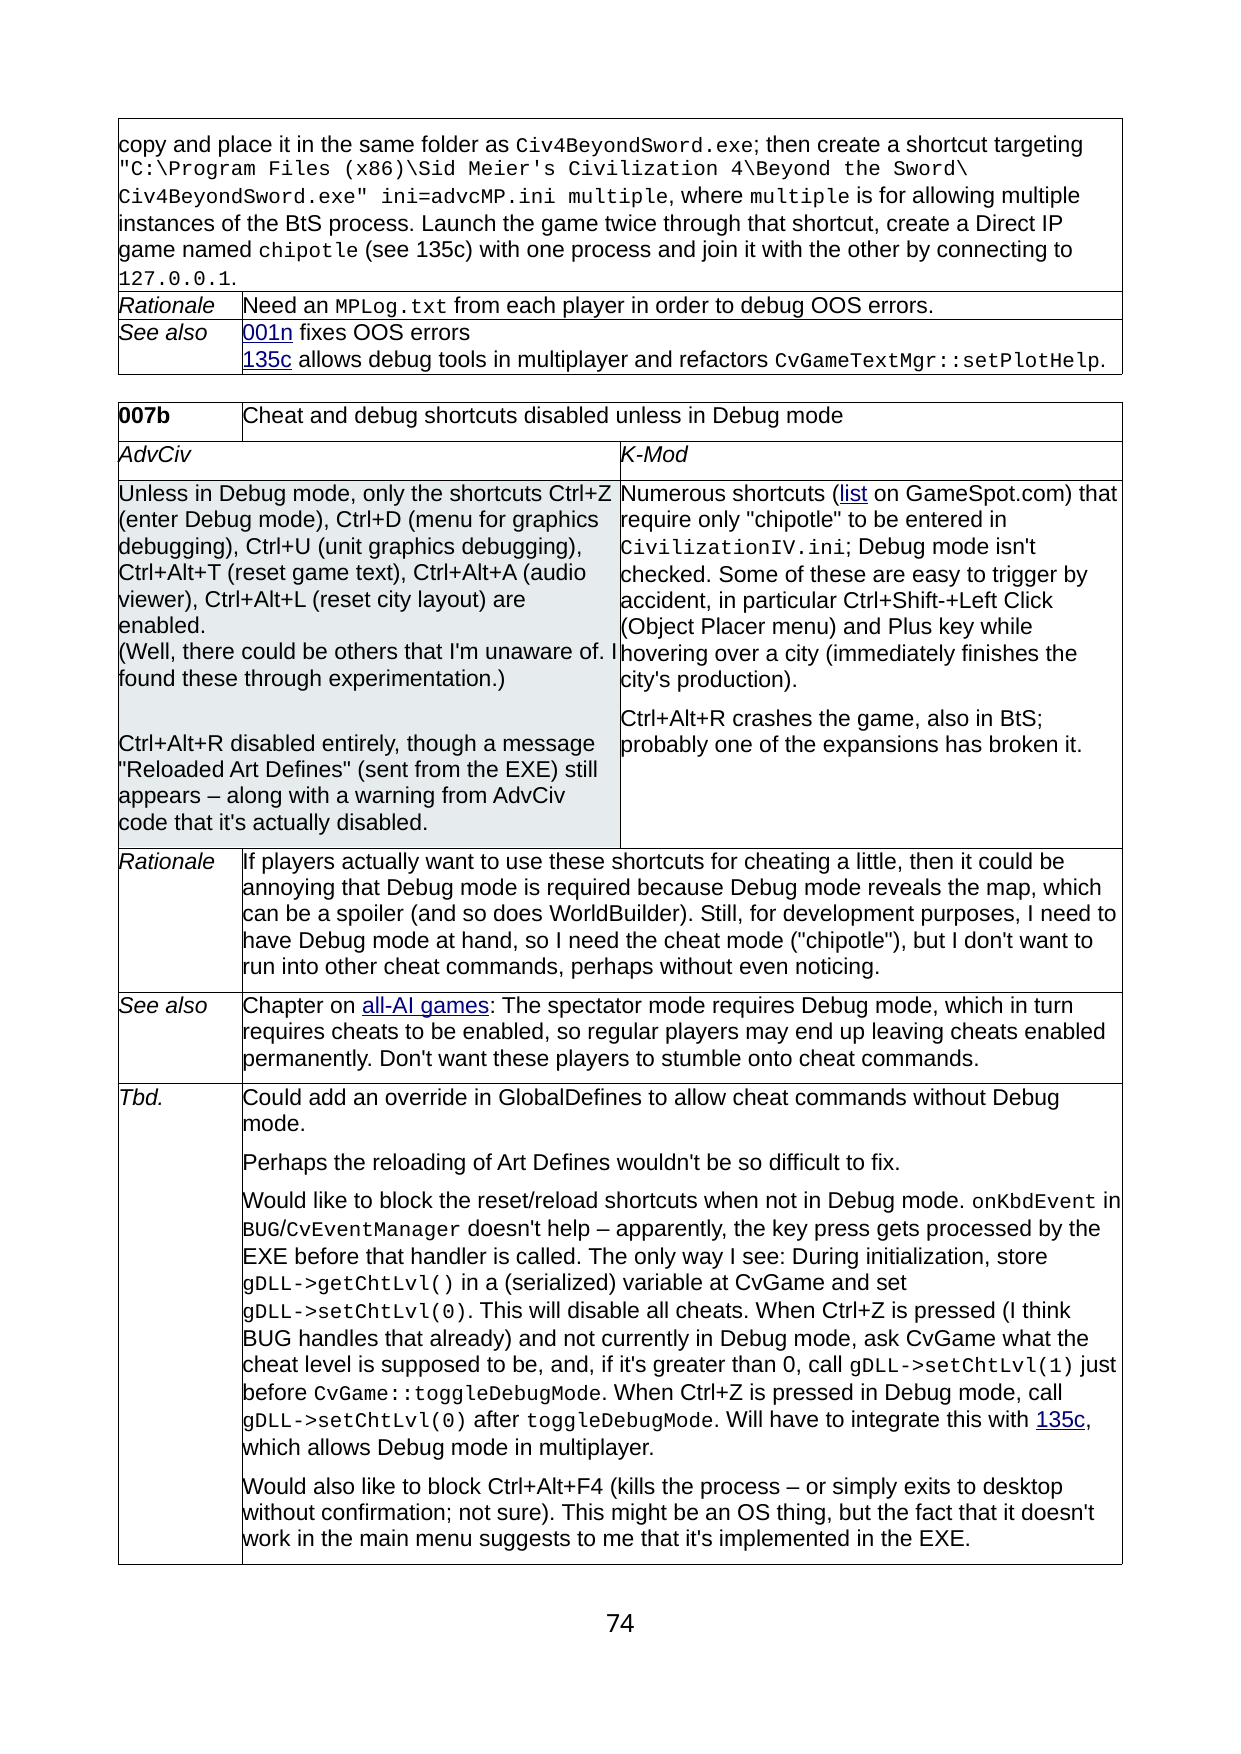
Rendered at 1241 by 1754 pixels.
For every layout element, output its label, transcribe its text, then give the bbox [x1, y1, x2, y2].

table_cell See also [119, 320, 242, 373]
table_cell K-Mod [621, 442, 1122, 480]
table_cell 001n fixes OOS errors 135c allows debug tools in multiplayer and refactors CvGameTextMgr::setPlotHelp. [243, 320, 1122, 373]
table_cell Need an MPLog.txt from each player in order to debug OOS errors. [243, 292, 1122, 319]
table_cell See also [119, 993, 242, 1083]
table_header 007b [119, 403, 242, 441]
table_cell AdvCiv [119, 442, 620, 480]
table_cell copy and place it in the same folder as Civ4BeyondSword.exe; then create a shortcut targeting "C:\Program Files (x86)\Sid Meier's Civilization 4\Beyond the Sword\Civ4BeyondSword.exe" ini=advcMP.ini multiple, where multiple is for allowing multiple instances of the BtS process. Launch the game twice through that shortcut, create a Direct IP game named chipotle (see 135c) with one process and join it with the other by connecting to 127.0.0.1. [119, 119, 1122, 291]
table_cell Could add an override in GlobalDefines to allow cheat commands without Debug mode. Perhaps the reloading of Art Defines wouldn't be so difficult to fix. Would like to block the reset/reload shortcuts when not in Debug mode. onKbdEvent in BUG/CvEventManager doesn't help – apparently, the key press gets processed by the EXE before that handler is called. The only way I see: During initialization, store gDLL->getChtLvl() in a (serialized) variable at CvGame and set gDLL->setChtLvl(0). This will disable all cheats. When Ctrl+Z is pressed (I think BUG handles that already) and not currently in Debug mode, ask CvGame what the cheat level is supposed to be, and, if it's greater than 0, call gDLL->setChtLvl(1) just before CvGame::toggleDebugMode. When Ctrl+Z is pressed in Debug mode, call gDLL->setChtLvl(0) after toggleDebugMode. Will have to integrate this with 135c, which allows Debug mode in multiplayer. Would also like to block Ctrl+Alt+F4 (kills the process – or simply exits to desktop without confirmation; not sure). This might be an OS thing, but the fact that it doesn't work in the main menu suggests to me that it's implemented in the EXE. [243, 1084, 1122, 1564]
table_cell Rationale [119, 849, 242, 992]
table_cell Chapter on all-AI games: The spectator mode requires Debug mode, which in turn requires cheats to be enabled, so regular players may end up leaving cheats enabled permanently. Don't want these players to stumble onto cheat commands. [243, 993, 1122, 1083]
table_cell Tbd. [119, 1084, 242, 1564]
table_cell Rationale [119, 292, 242, 319]
table_cell Numerous shortcuts (list on GameSpot.com) that require only "chipotle" to be entered in CivilizationIV.ini; Debug mode isn't checked. Some of these are easy to trigger by accident, in particular Ctrl+Shift-+Left Click (Object Placer menu) and Plus key while hovering over a city (immediately finishes the city's production). Ctrl+Alt+R crashes the game, also in BtS; probably one of the expansions has broken it. [621, 481, 1122, 847]
table_header Cheat and debug shortcuts disabled unless in Debug mode [243, 403, 1122, 441]
table_cell If players actually want to use these shortcuts for cheating a little, then it could be annoying that Debug mode is required because Debug mode reveals the map, which can be a spoiler (and so does WorldBuilder). Still, for development purposes, I need to have Debug mode at hand, so I need the cheat mode ("chipotle"), but I don't want to run into other cheat commands, perhaps without even noticing. [243, 849, 1122, 992]
table_cell Unless in Debug mode, only the shortcuts Ctrl+Z (enter Debug mode), Ctrl+D (menu for graphics debugging), Ctrl+U (unit graphics debugging), Ctrl+Alt+T (reset game text), Ctrl+Alt+A (audio viewer), Ctrl+Alt+L (reset city layout) are enabled. (Well, there could be others that I'm unaware of. I found these through experimentation.) Ctrl+Alt+R disabled entirely, though a message "Reloaded Art Defines" (sent from the EXE) still appears – along with a warning from AdvCiv code that it's actually disabled. [119, 481, 620, 847]
